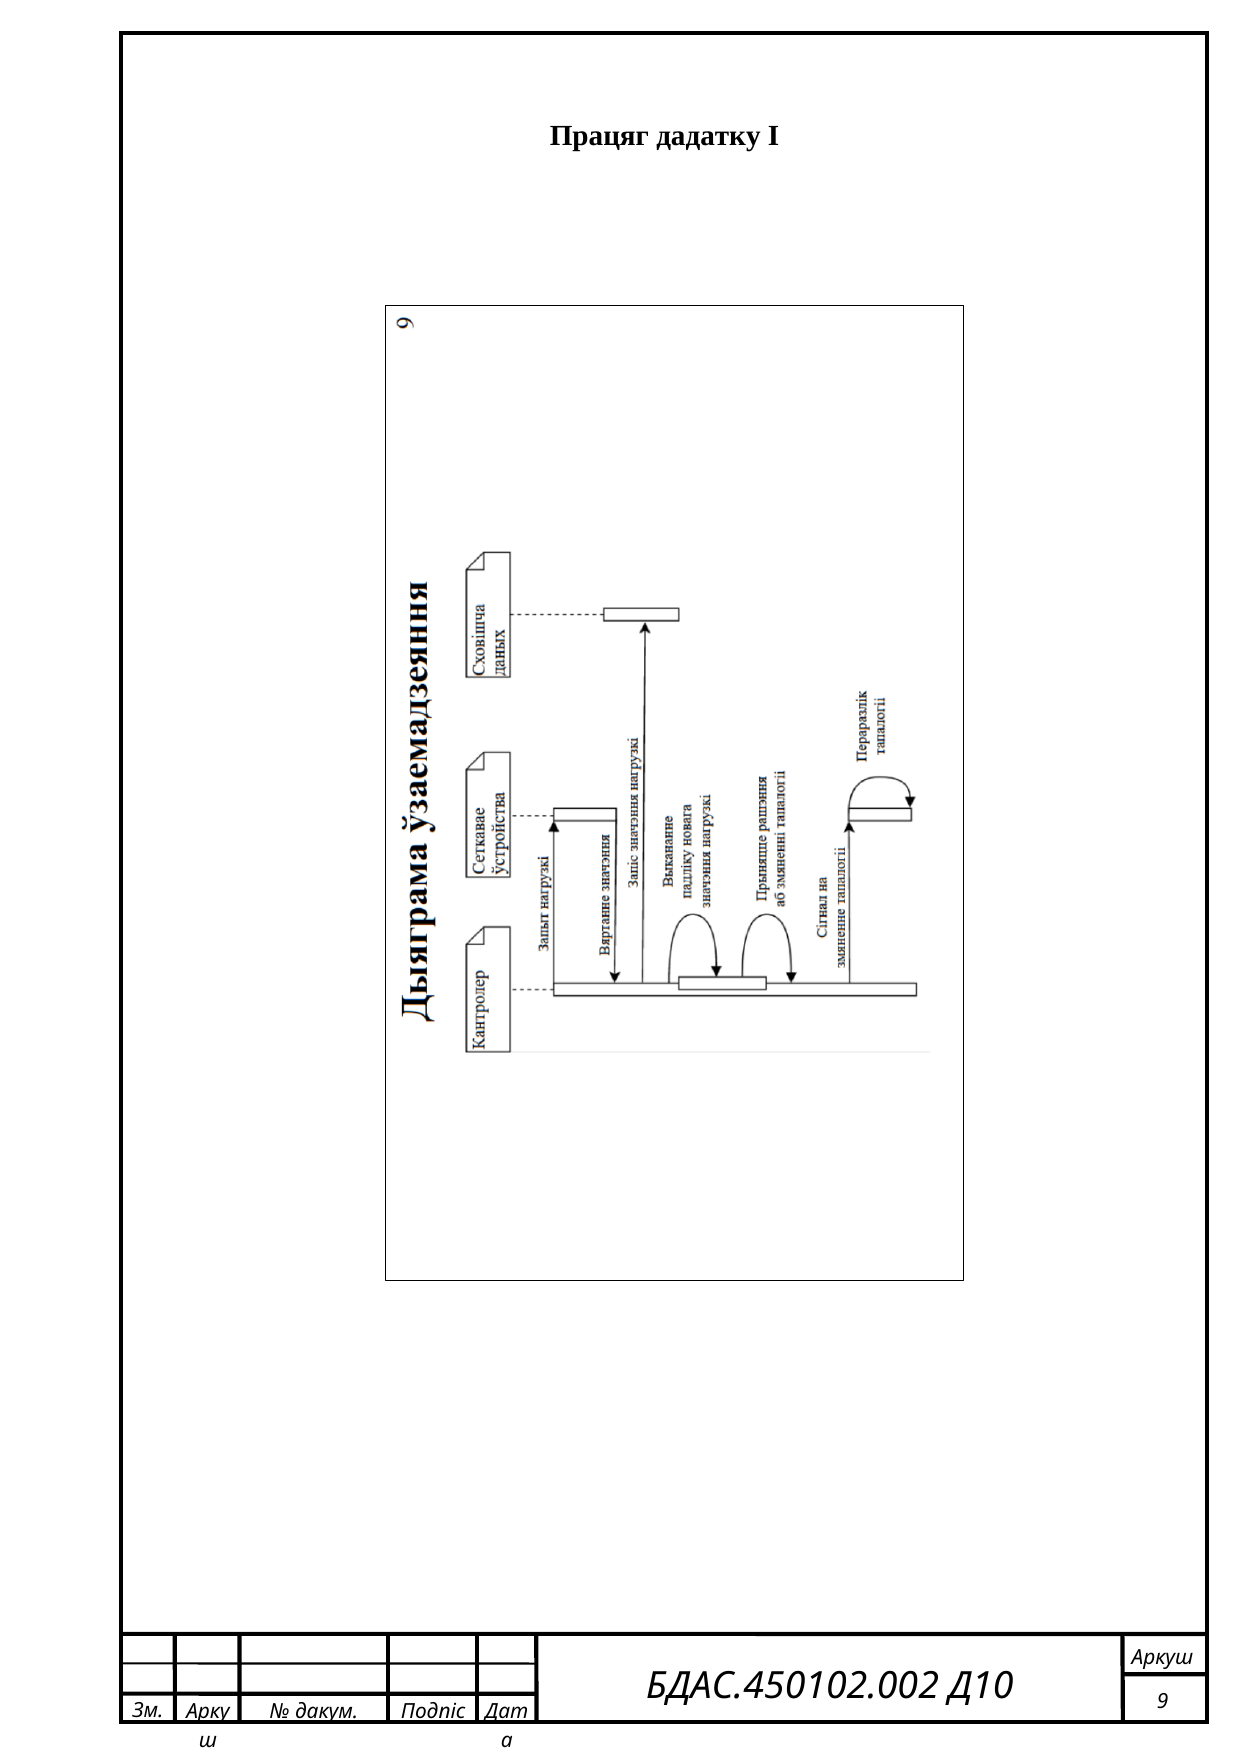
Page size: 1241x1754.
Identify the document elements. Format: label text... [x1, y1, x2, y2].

subtitle Працяг дадатку I [177, 118, 1152, 152]
picture [389, 308, 940, 1280]
